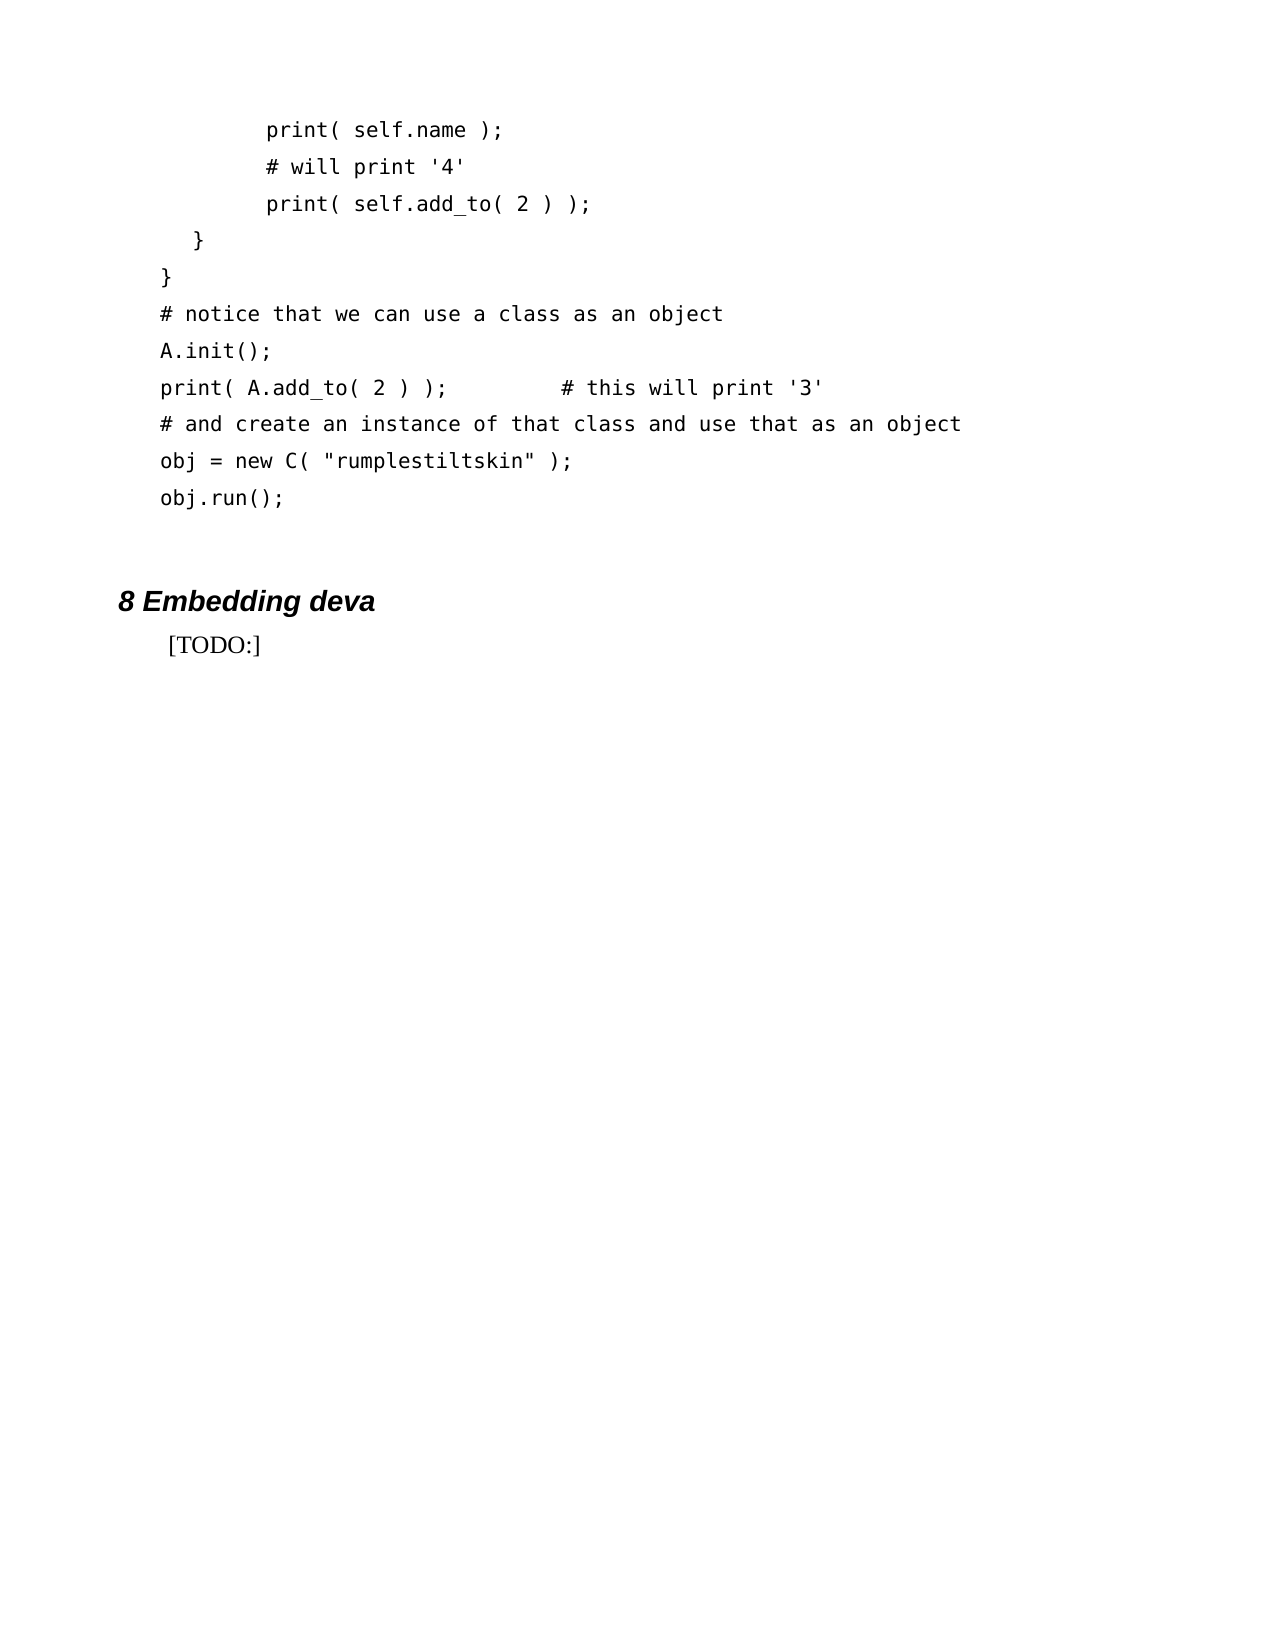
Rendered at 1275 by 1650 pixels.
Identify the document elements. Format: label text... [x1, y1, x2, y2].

subtitle 8 Embedding deva [118, 584, 1157, 618]
text A.init(); [118, 339, 1157, 363]
text # notice that we can use a class as an object [118, 302, 1157, 326]
text } [118, 228, 1157, 253]
text # and create an instance of that class and use that as an object [118, 412, 1157, 437]
text obj = new C( "rumplestiltskin" ); [118, 449, 1157, 473]
text obj.run(); [118, 486, 1157, 510]
text print( self.add_to( 2 ) ); [118, 192, 1157, 216]
text } [118, 265, 1157, 289]
text print( A.add_to( 2 ) ); # this will print '3' [118, 376, 1157, 400]
text # will print '4' [118, 155, 1157, 179]
text [TODO:] [118, 630, 1157, 659]
text print( self.name ); [118, 118, 1157, 142]
